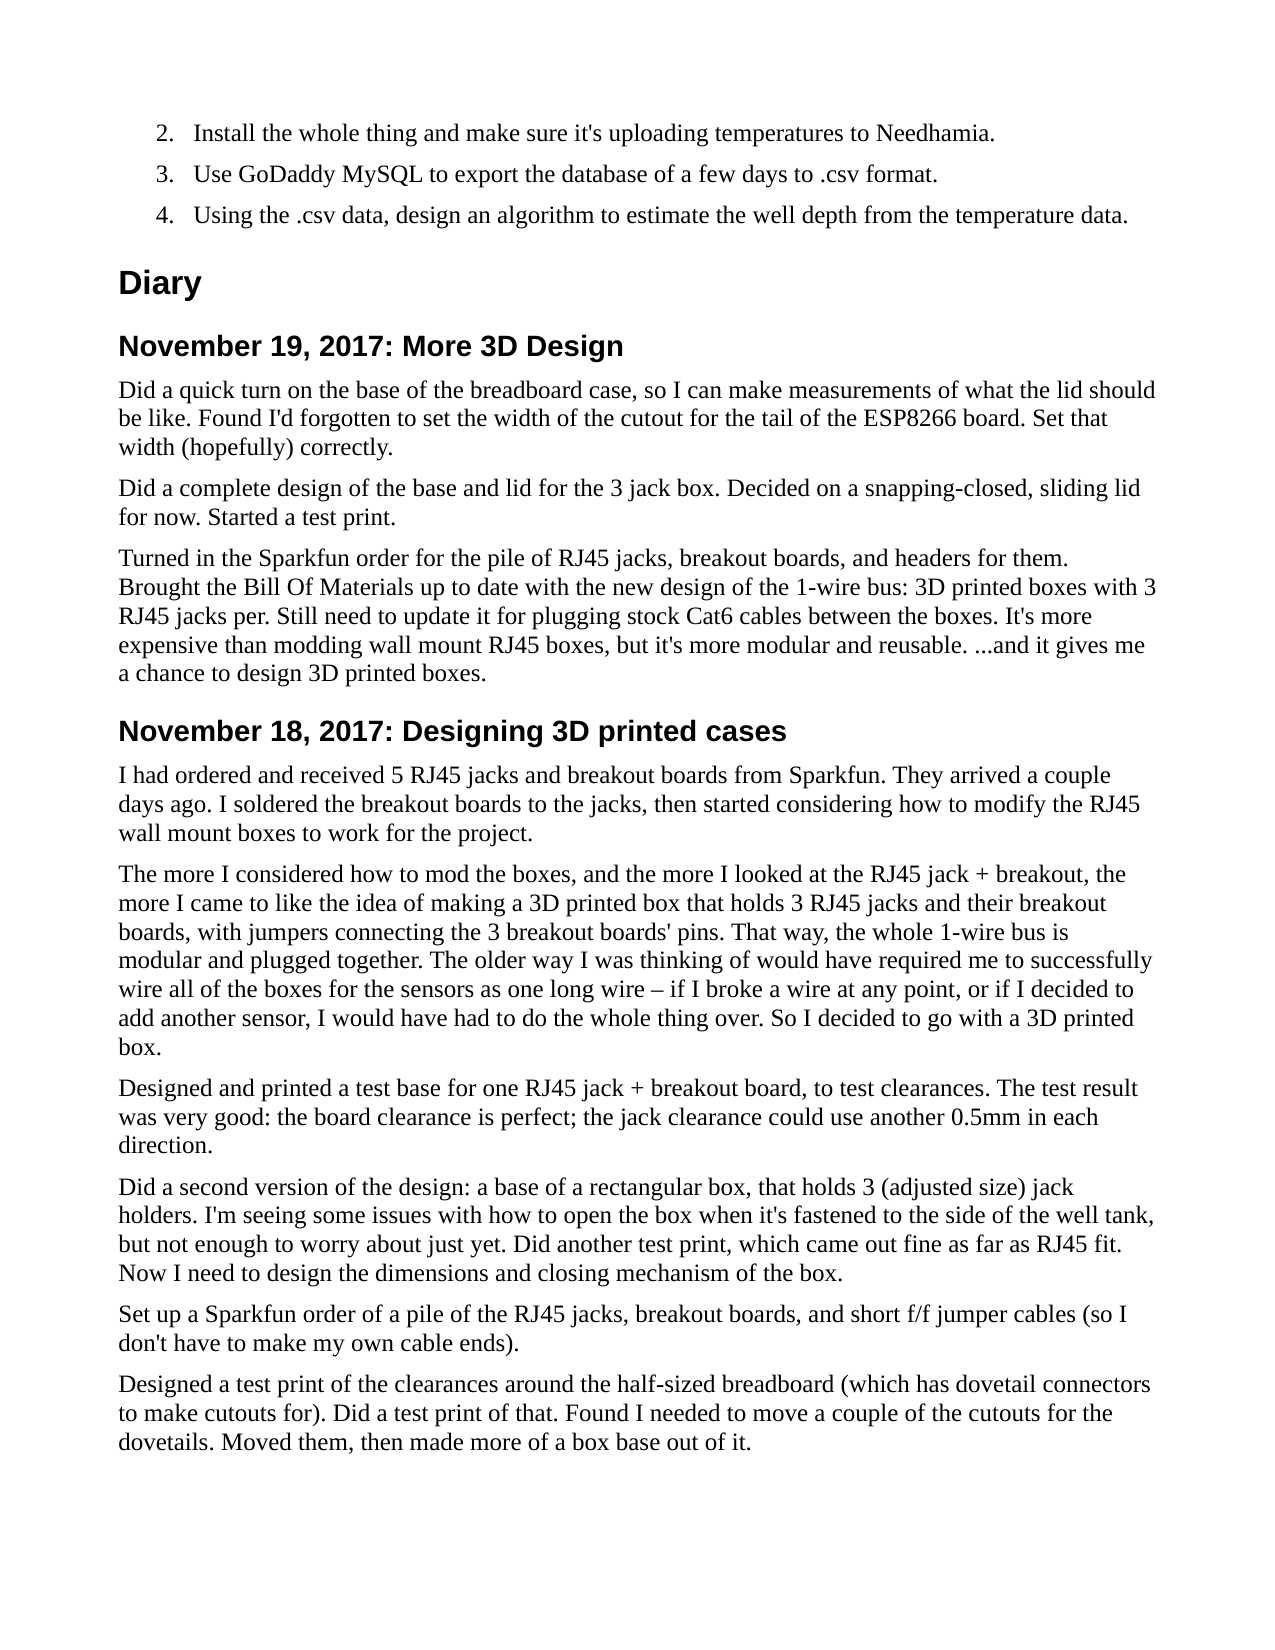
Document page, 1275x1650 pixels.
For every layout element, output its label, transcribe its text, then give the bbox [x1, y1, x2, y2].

text Set up a Sparkfun order of a pile of the RJ45 jacks, breakout boards, and short f/f jumper cables (so I don't have to make my own cable ends). [118, 1299, 1157, 1357]
text Did a second version of the design: a base of a rectangular box, that holds 3 (adjusted size) jack holders. I'm seeing some issues with how to open the box when it's fastened to the side of the well tank, but not enough to worry about just yet. Did another test print, which came out fine as far as RJ45 fit. Now I need to design the dimensions and closing mechanism of the box. [118, 1172, 1157, 1287]
text The more I considered how to mod the boxes, and the more I looked at the RJ45 jack + breakout, the more I came to like the idea of making a 3D printed box that holds 3 RJ45 jacks and their breakout boards, with jumpers connecting the 3 breakout boards' pins. That way, the whole 1-wire bus is modular and plugged together. The older way I was thinking of would have required me to successfully wire all of the boxes for the sensors as one long wire – if I broke a wire at any point, or if I decided to add another sensor, I would have had to do the whole thing over. So I decided to go with a 3D printed box. [118, 859, 1157, 1061]
subtitle November 18, 2017: Designing 3D printed cases [118, 714, 1157, 748]
text Designed a test print of the clearances around the half-sized breadboard (which has dovetail connectors to make cutouts for). Did a test print of that. Found I needed to move a couple of the cutouts for the dovetails. Moved them, then made more of a box base out of it. [118, 1369, 1157, 1456]
text Did a complete design of the base and lid for the 3 jack box. Decided on a snapping-closed, sliding lid for now. Started a test print. [118, 473, 1157, 531]
list Using the .csv data, design an algorithm to estimate the well depth from the temperature data. [156, 201, 1157, 229]
text Turned in the Sparkfun order for the pile of RJ45 jacks, breakout boards, and headers for them. Brought the Bill Of Materials up to date with the new design of the 1-wire bus: 3D printed boxes with 3 RJ45 jacks per. Still need to update it for plugging stock Cat6 cables between the boxes. It's more expensive than modding wall mount RJ45 boxes, but it's more modular and reusable. ...and it gives me a chance to design 3D printed boxes. [118, 543, 1157, 687]
text I had ordered and received 5 RJ45 jacks and breakout boards from Sparkfun. They arrived a couple days ago. I soldered the breakout boards to the jacks, then started considering how to modify the RJ45 wall mount boxes to work for the project. [118, 761, 1157, 847]
text Designed and printed a test base for one RJ45 jack + breakout board, to test clearances. The test result was very good: the board clearance is perfect; the jack clearance could use another 0.5mm in each direction. [118, 1073, 1157, 1159]
list Use GoDaddy MySQL to export the database of a few days to .csv format. [156, 159, 1157, 188]
text Did a quick turn on the base of the breadboard case, so I can make measurements of what the lid should be like. Found I'd forgotten to set the width of the cutout for the tail of the ESP8266 board. Set that width (hopefully) correctly. [118, 375, 1157, 461]
subtitle November 19, 2017: More 3D Design [118, 328, 1157, 362]
subtitle Diary [118, 263, 1157, 301]
list Install the whole thing and make sure it's uploading temperatures to Needhamia. [156, 118, 1157, 147]
